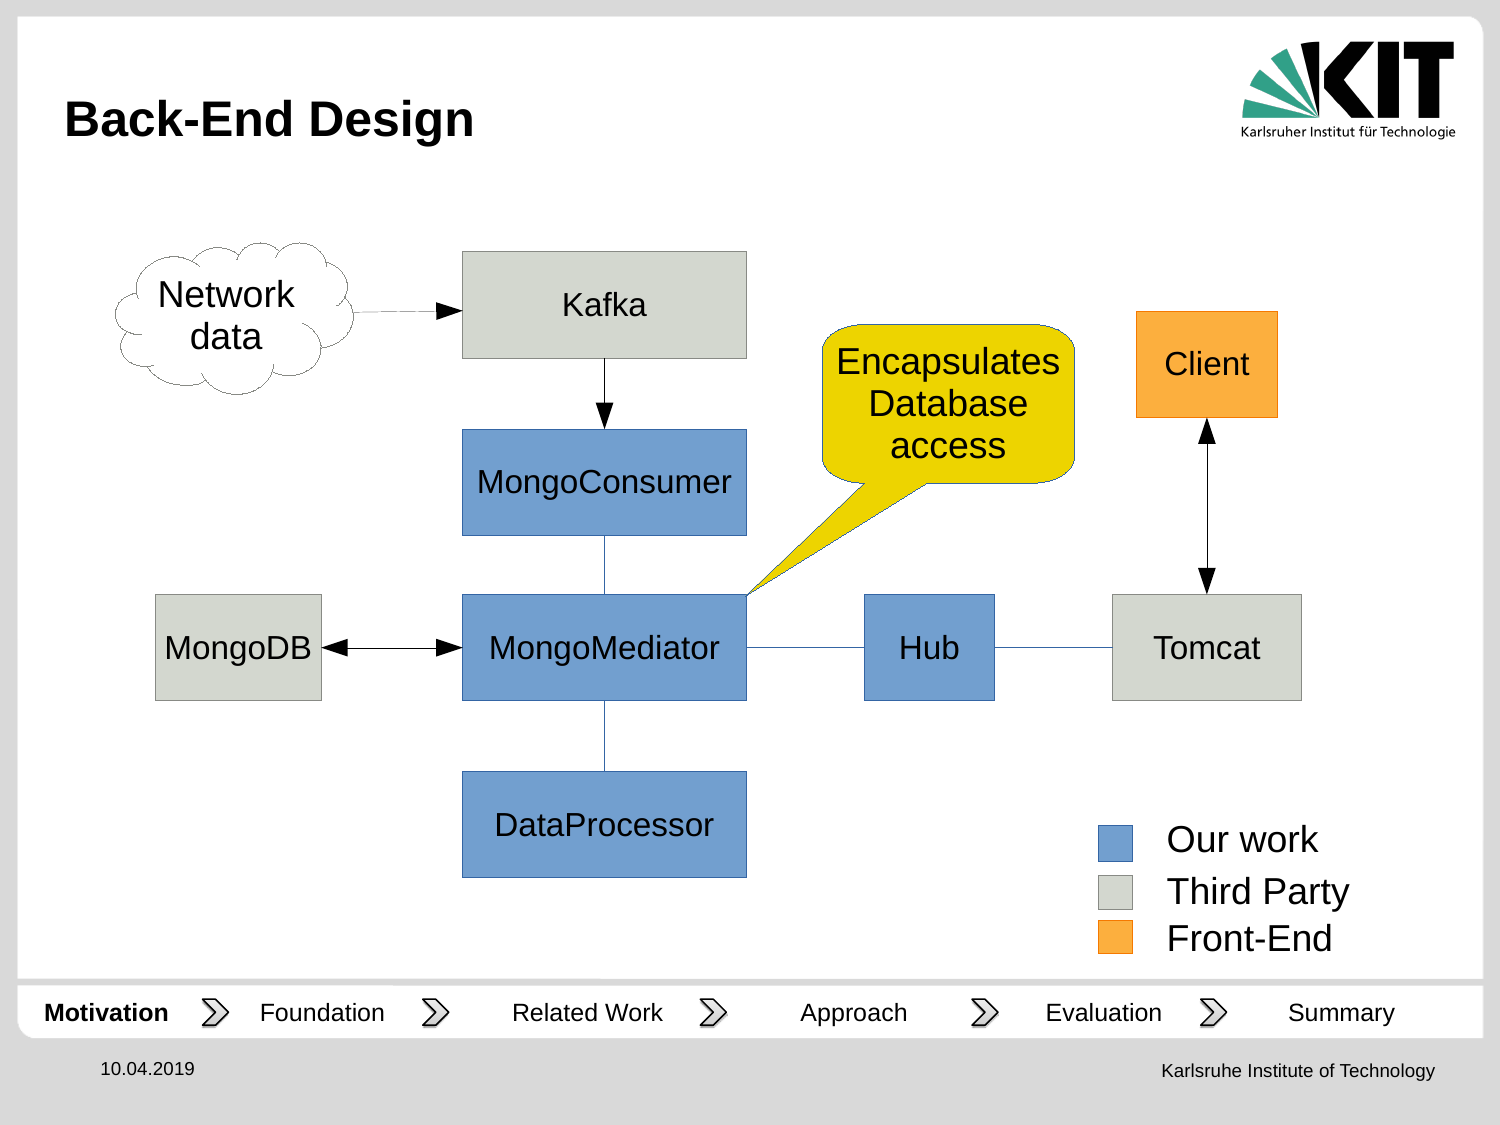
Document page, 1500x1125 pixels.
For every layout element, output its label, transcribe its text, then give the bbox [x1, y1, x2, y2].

text_box Related Work [497, 989, 679, 1035]
slide_number 10.04.2019 [100, 1057, 272, 1117]
title Back-End Design [64, 54, 1198, 147]
text_box Third Party [1151, 863, 1365, 920]
text_box Foundation [244, 989, 401, 1035]
text_box [422, 999, 449, 1026]
text_box Encapsulates Database access [745, 324, 1075, 597]
text_box Evaluation [1030, 989, 1178, 1035]
text_box Our work [1151, 810, 1334, 863]
text_box Motivation [29, 989, 187, 1035]
text_box Client [1136, 311, 1278, 418]
text_box MongoMediator [462, 594, 747, 701]
text_box Hub [864, 594, 995, 701]
text_box [1098, 875, 1133, 910]
text_box [1098, 920, 1133, 954]
text_box Network data [115, 242, 354, 395]
text_box [1200, 999, 1227, 1026]
text_box Front-End [1151, 910, 1349, 967]
text_box [1098, 825, 1133, 862]
text_box Kafka [462, 251, 747, 359]
picture [0, 0, 1500, 1125]
text_box [700, 999, 727, 1026]
text_box MongoDB [155, 594, 322, 701]
text_box Approach [785, 989, 923, 1035]
text_box [202, 999, 229, 1026]
text_box MongoConsumer [462, 429, 747, 536]
text_box [971, 999, 998, 1026]
text_box Summary [1273, 989, 1483, 1035]
text_box Tomcat [1112, 594, 1302, 701]
text_box DataProcessor [462, 771, 747, 878]
